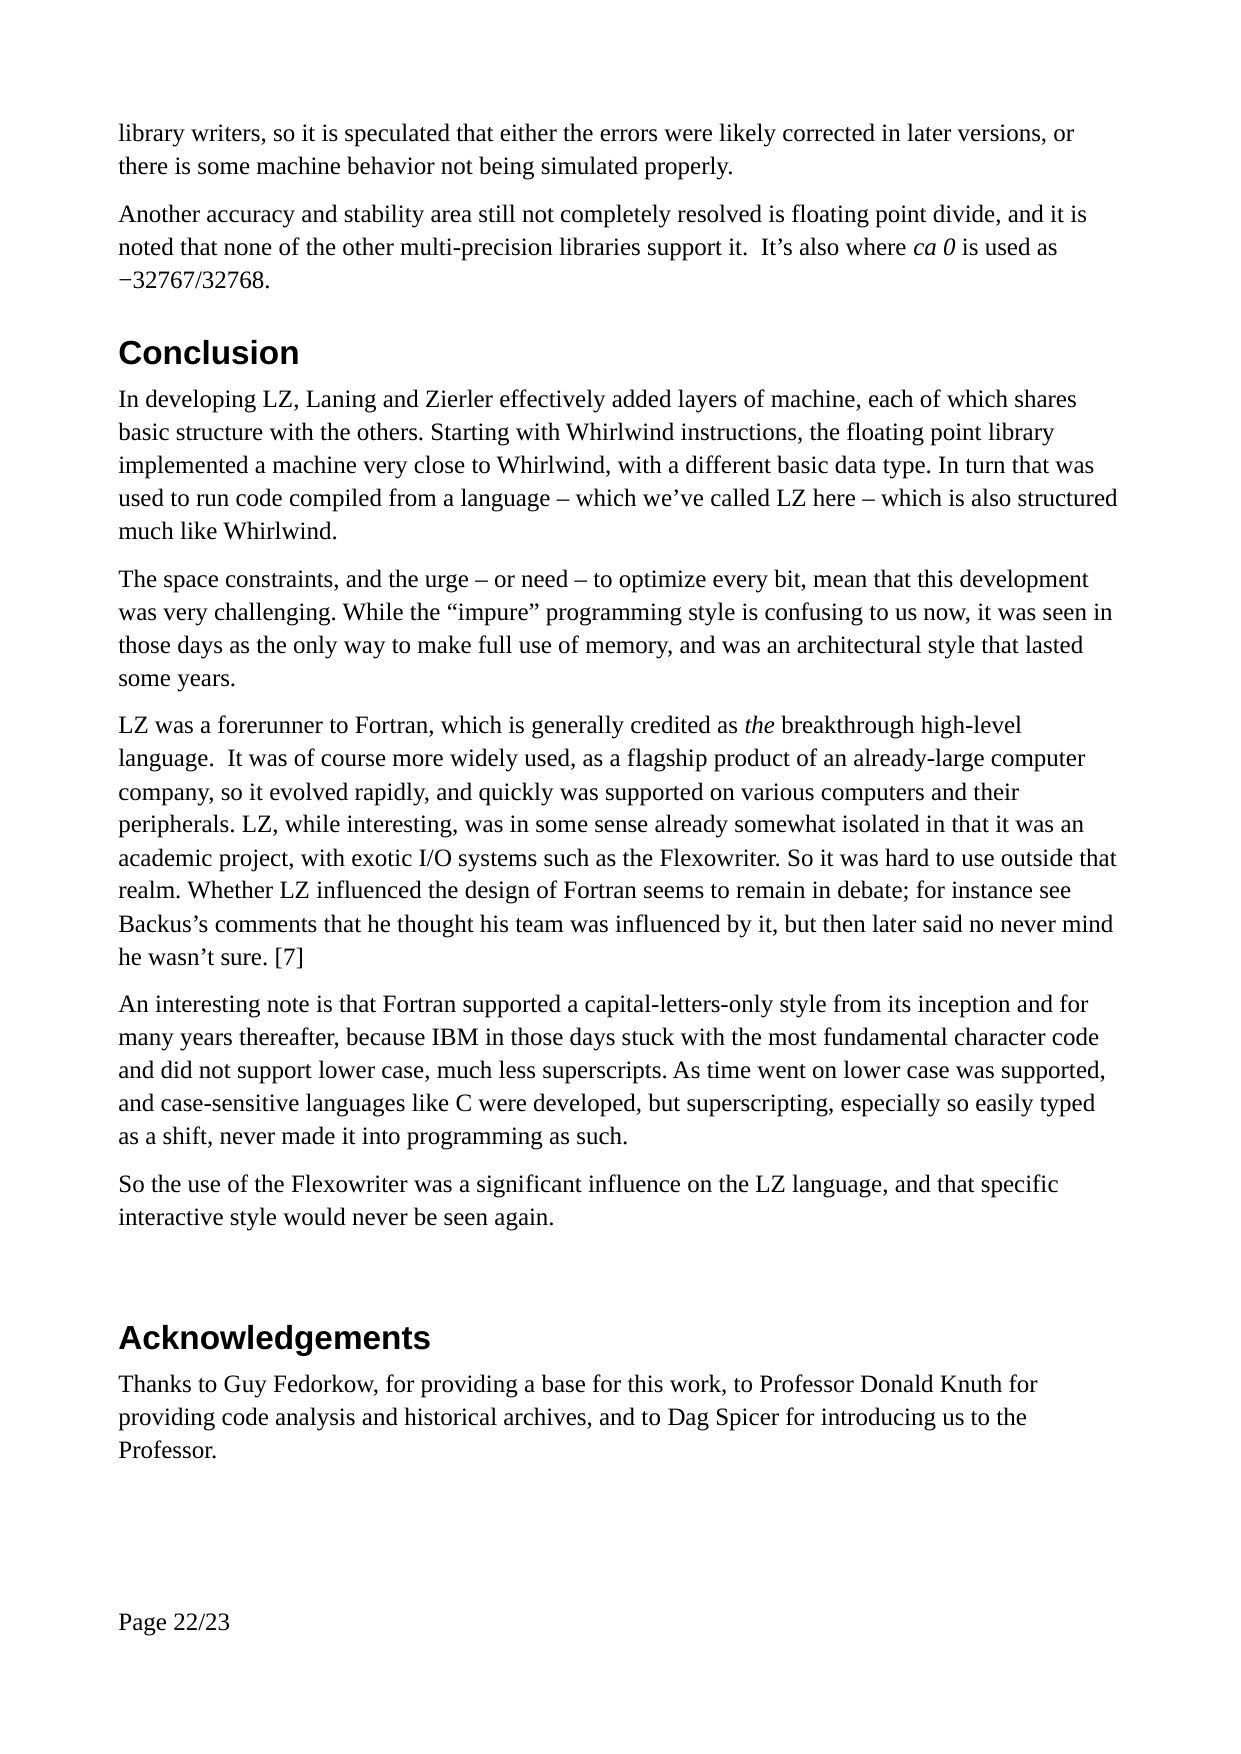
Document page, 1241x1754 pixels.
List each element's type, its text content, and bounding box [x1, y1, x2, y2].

text The space constraints, and the urge – or need – to optimize every bit, mean that this development was very challenging. While the “impure” programming style is confusing to us now, it was seen in those days as the only way to make full use of memory, and was an architectural style that lasted some years. [118, 564, 1122, 692]
text library writers, so it is speculated that either the errors were likely corrected in later versions, or there is some machine behavior not being simulated properly. [118, 118, 1122, 180]
subtitle Acknowledgements [118, 1318, 1122, 1356]
subtitle Conclusion [118, 333, 1122, 372]
text Another accuracy and stability area still not completely resolved is floating point divide, and it is noted that none of the other multi-precision libraries support it. It’s also where ca 0 is used as −32767/32768. [118, 199, 1122, 293]
text Thanks to Guy Fedorkow, for providing a base for this work, to Professor Donald Knuth for providing code analysis and historical archives, and to Dag Spicer for introducing us to the Professor. [118, 1369, 1122, 1464]
text So the use of the Flexowriter was a significant influence on the LZ language, and that specific interactive style would never be seen again. [118, 1169, 1122, 1231]
text In developing LZ, Laning and Zierler effectively added layers of machine, each of which shares basic structure with the others. Starting with Whirlwind instructions, the floating point library implemented a machine very close to Whirlwind, with a different basic data type. In turn that was used to run code compiled from a language – which we’ve called LZ here – which is also structured much like Whirlwind. [118, 384, 1122, 545]
text An interesting note is that Fortran supported a capital-letters-only style from its inception and for many years thereafter, because IBM in those days stuck with the most fundamental character code and did not support lower case, much less superscripts. As time went on lower case was supported, and case-sensitive languages like C were developed, but superscripting, especially so easily typed as a shift, never made it into programming as such. [118, 989, 1122, 1150]
text LZ was a forerunner to Fortran, which is generally credited as the breakthrough high-level language. It was of course more widely used, as a flagship product of an already-large computer company, so it evolved rapidly, and quickly was supported on various computers and their peripherals. LZ, while interesting, was in some sense already somewhat isolated in that it was an academic project, with exotic I/O systems such as the Flexowriter. So it was hard to use outside that realm. Whether LZ influenced the design of Fortran seems to remain in debate; for instance see Backus’s comments that he thought his team was influenced by it, but then later said no never mind he wasn’t sure. [7] [118, 711, 1122, 970]
